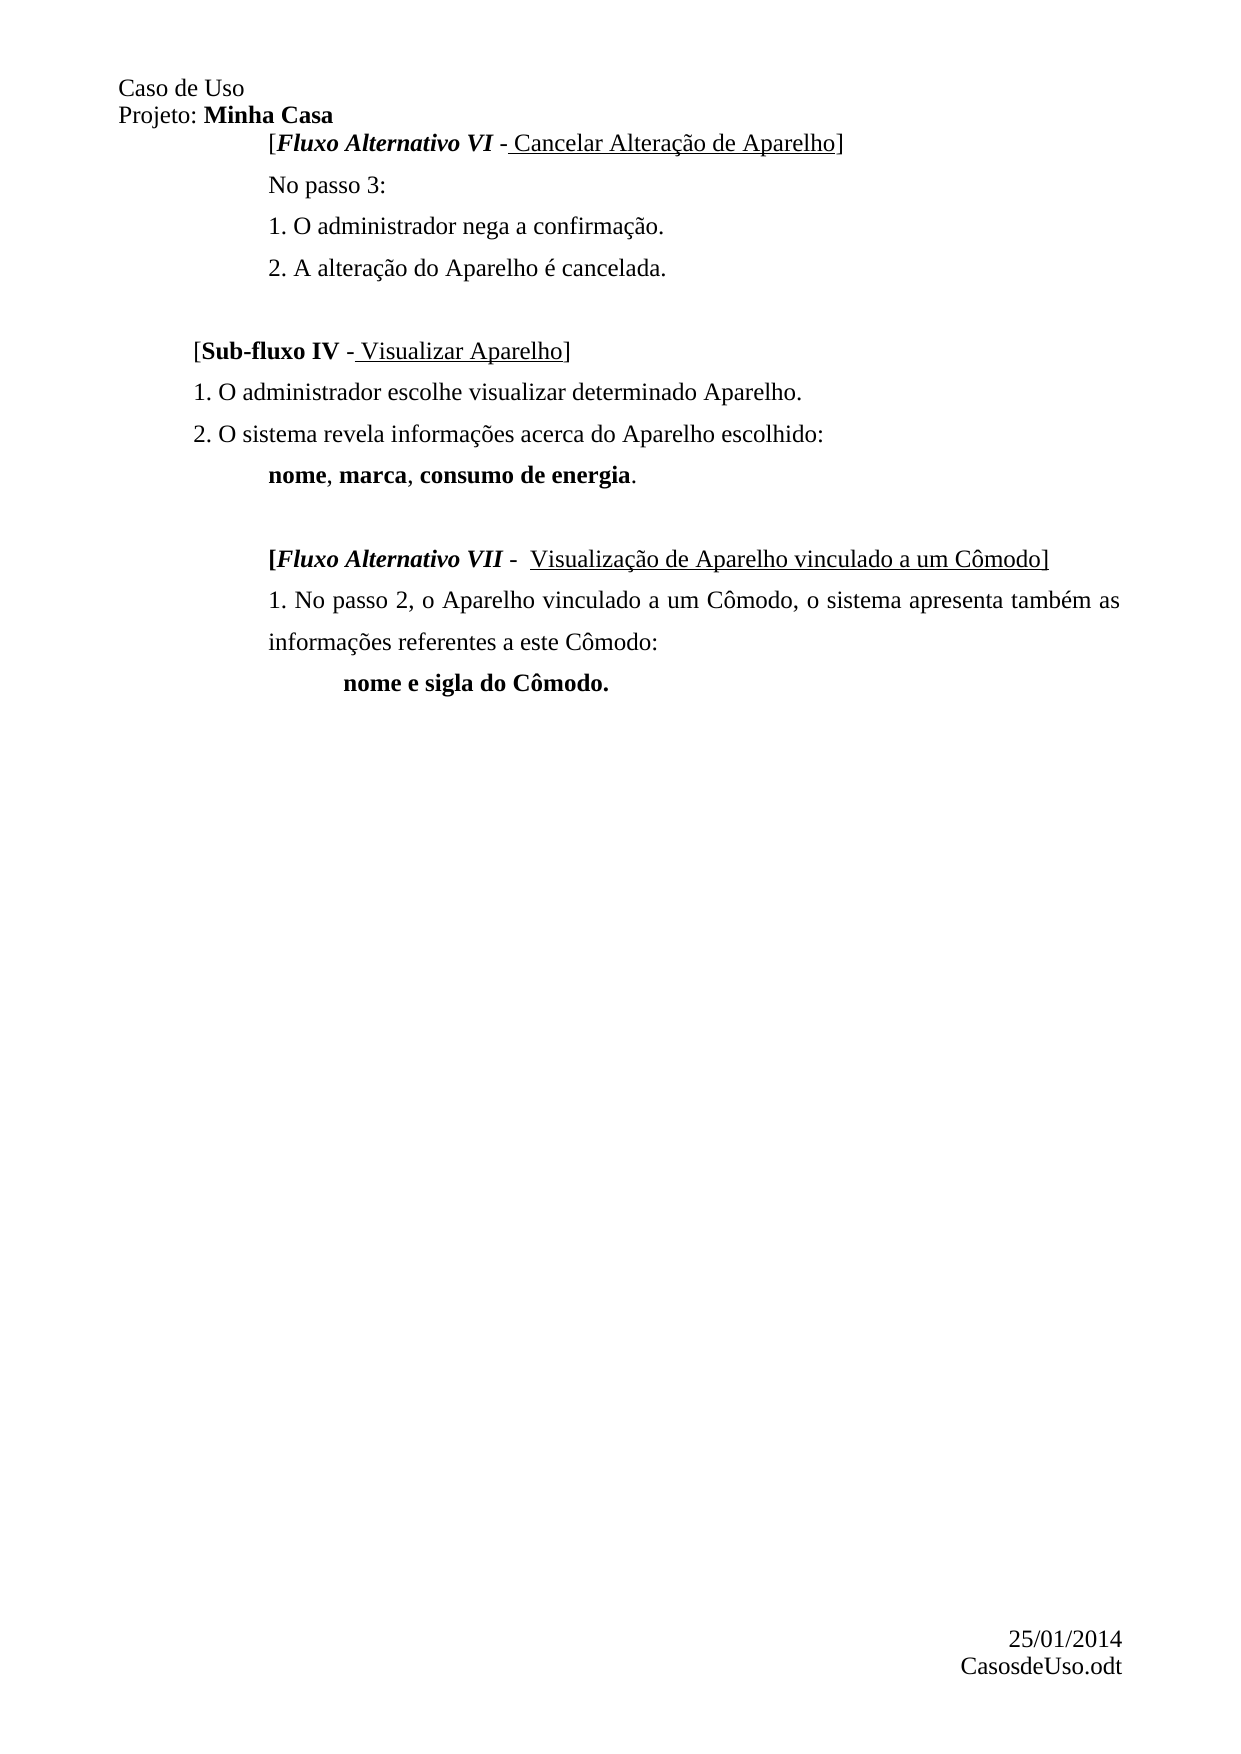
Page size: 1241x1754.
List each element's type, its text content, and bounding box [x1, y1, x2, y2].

text nome e sigla do Cômodo. [268, 669, 1122, 697]
text 2. O sistema revela informações acerca do Aparelho escolhido: [118, 420, 1122, 448]
text 2. A alteração do Aparelho é cancelada. [193, 254, 1122, 282]
text [Fluxo Alternativo VII - Visualização de Aparelho vinculado a um Cômodo] [193, 545, 1122, 572]
text No passo 3: [193, 171, 1122, 198]
text [Sub-fluxo IV - Visualizar Aparelho] [118, 337, 1122, 365]
text nome, marca, consumo de energia. [118, 462, 1122, 489]
text 1. O administrador nega a confirmação. [193, 212, 1122, 240]
text 1. No passo 2, o Aparelho vinculado a um Cômodo, o sistema apresenta também as informações referentes a este Cômodo: [268, 586, 1122, 656]
text 1. O administrador escolhe visualizar determinado Aparelho. [118, 378, 1122, 406]
text [Fluxo Alternativo VI - Cancelar Alteração de Aparelho] [193, 129, 1122, 157]
